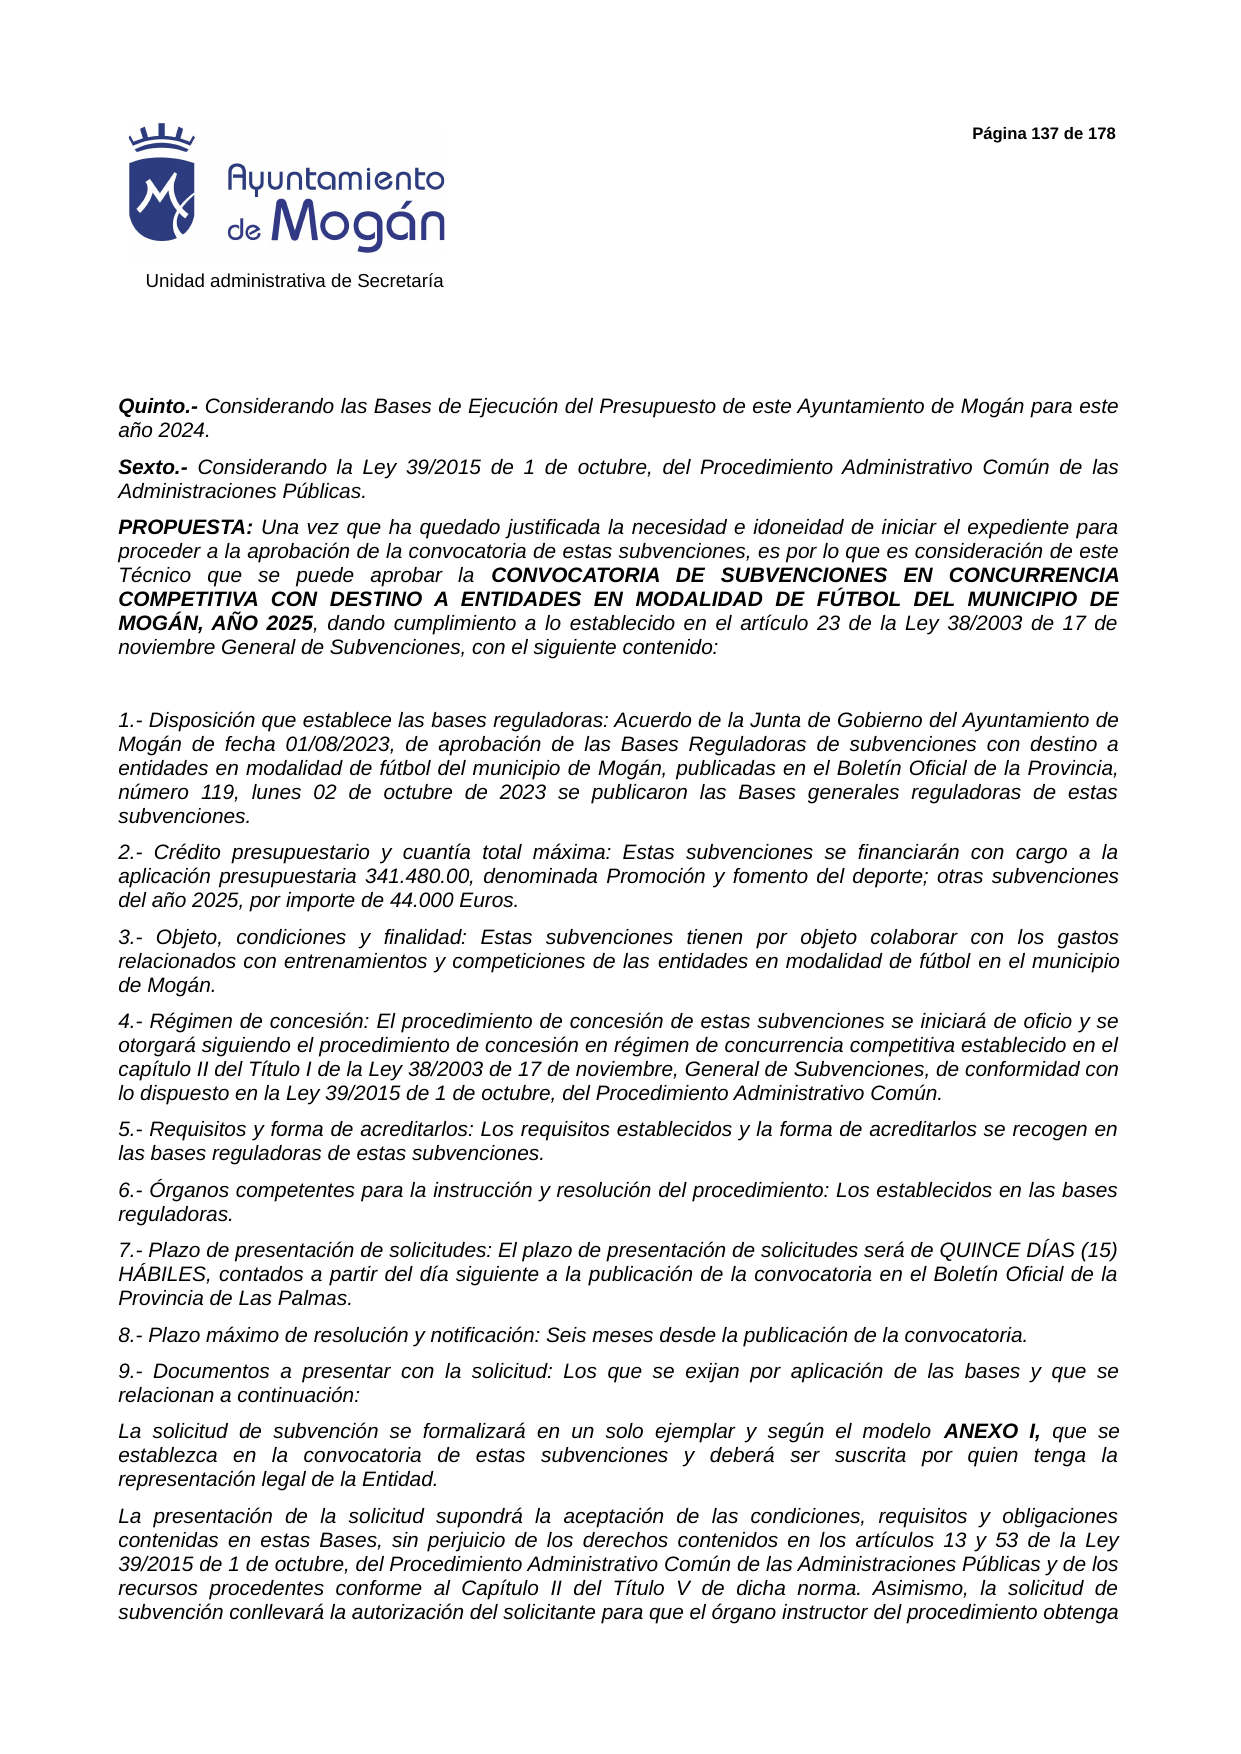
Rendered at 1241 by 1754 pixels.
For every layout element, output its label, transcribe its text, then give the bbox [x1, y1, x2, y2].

picture [128, 123, 445, 259]
text Quinto.- Considerando las Bases de Ejecución del Presupuesto de este Ayuntamiento de Mogán para este año 2024. [118, 394, 1122, 442]
text PROPUESTA: Una vez que ha quedado justificada la necesidad e idoneidad de iniciar el expediente para proceder a la aprobación de la convocatoria de estas subvenciones, es por lo que es consideración de este Técnico que se puede aprobar la CONVOCATORIA DE SUBVENCIONES EN CONCURRENCIA COMPETITIVA CON DESTINO A ENTIDADES EN MODALIDAD DE FÚTBOL DEL MUNICIPIO DE MOGÁN, AÑO 2025, dando cumplimiento a lo establecido en el artículo 23 de la Ley 38/2003 de 17 de noviembre General de Subvenciones, con el siguiente contenido: [118, 515, 1122, 659]
text 9.- Documentos a presentar con la solicitud: Los que se exijan por aplicación de las bases y que se relacionan a continuación: [118, 1359, 1122, 1407]
text La presentación de la solicitud supondrá la aceptación de las condiciones, requisitos y obligaciones contenidas en estas Bases, sin perjuicio de los derechos contenidos en los artículos 13 y 53 de la Ley 39/2015 de 1 de octubre, del Procedimiento Administrativo Común de las Administraciones Públicas y de los recursos procedentes conforme al Capítulo II del Título V de dicha norma. Asimismo, la solicitud de subvención conllevará la autorización del solicitante para que el órgano instructor del procedimiento obtenga [118, 1504, 1122, 1623]
text 1.- Disposición que establece las bases reguladoras: Acuerdo de la Junta de Gobierno del Ayuntamiento de Mogán de fecha 01/08/2023, de aprobación de las Bases Reguladoras de subvenciones con destino a entidades en modalidad de fútbol del municipio de Mogán, publicadas en el Boletín Oficial de la Provincia, número 119, lunes 02 de octubre de 2023 se publicaron las Bases generales reguladoras de estas subvenciones. [118, 708, 1122, 828]
text 6.- Órganos competentes para la instrucción y resolución del procedimiento: Los establecidos en las bases reguladoras. [118, 1178, 1122, 1226]
text 5.- Requisitos y forma de acreditarlos: Los requisitos establecidos y la forma de acreditarlos se recogen en las bases reguladoras de estas subvenciones. [118, 1117, 1122, 1165]
text 7.- Plazo de presentación de solicitudes: El plazo de presentación de solicitudes será de QUINCE DÍAS (15) HÁBILES, contados a partir del día siguiente a la publicación de la convocatoria en el Boletín Oficial de la Provincia de Las Palmas. [118, 1238, 1122, 1310]
text 2.- Crédito presupuestario y cuantía total máxima: Estas subvenciones se financiarán con cargo a la aplicación presupuestaria 341.480.00, denominada Promoción y fomento del deporte; otras subvenciones del año 2025, por importe de 44.000 Euros. [118, 840, 1122, 912]
text 3.- Objeto, condiciones y finalidad: Estas subvenciones tienen por objeto colaborar con los gastos relacionados con entrenamientos y competiciones de las entidades en modalidad de fútbol en el municipio de Mogán. [118, 924, 1122, 996]
text Sexto.- Considerando la Ley 39/2015 de 1 de octubre, del Procedimiento Administrativo Común de las Administraciones Públicas. [118, 455, 1122, 503]
text La solicitud de subvención se formalizará en un solo ejemplar y según el modelo ANEXO I, que se establezca en la convocatoria de estas subvenciones y deberá ser suscrita por quien tenga la representación legal de la Entidad. [118, 1419, 1122, 1491]
text 4.- Régimen de concesión: El procedimiento de concesión de estas subvenciones se iniciará de oficio y se otorgará siguiendo el procedimiento de concesión en régimen de concurrencia competitiva establecido en el capítulo II del Título I de la Ley 38/2003 de 17 de noviembre, General de Subvenciones, de conformidad con lo dispuesto en la Ley 39/2015 de 1 de octubre, del Procedimiento Administrativo Común. [118, 1009, 1122, 1105]
text 8.- Plazo máximo de resolución y notificación: Seis meses desde la publicación de la convocatoria. [118, 1322, 1122, 1346]
